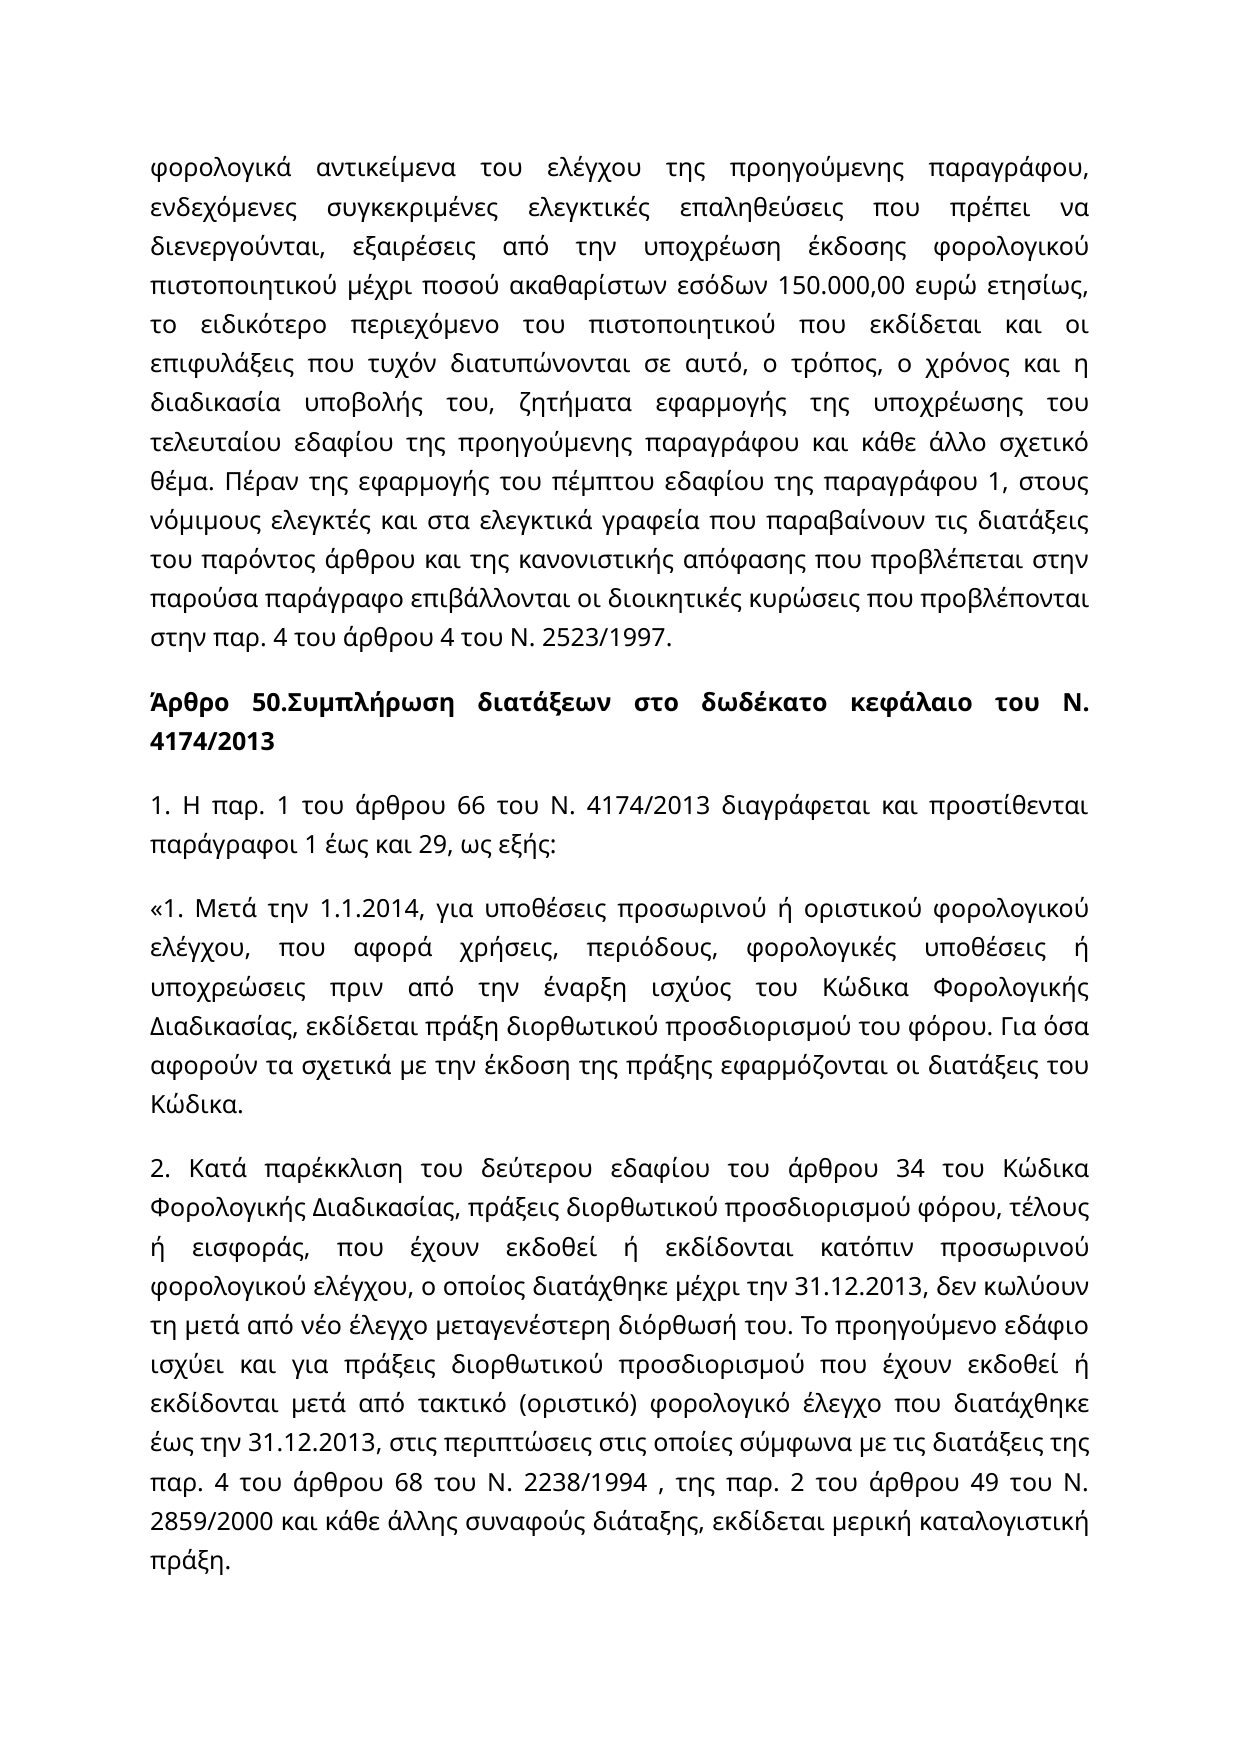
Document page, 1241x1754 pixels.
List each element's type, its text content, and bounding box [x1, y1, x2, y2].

text «1. Μετά την 1.1.2014, για υποθέσεις προσωρινού ή οριστικού φορολογικού ελέγχου, που αφορά χρήσεις, περιόδους, φορολογικές υποθέσεις ή υποχρεώσεις πριν από την έναρξη ισχύος του Κώδικα Φορολογικής Διαδικασίας, εκδίδεται πράξη διορθωτικού προσδιορισμού του φόρου. Για όσα αφορούν τα σχετικά με την έκδοση της πράξης εφαρμόζονται οι διατάξεις του Κώδικα. [150, 891, 1090, 1121]
text 1. Η παρ. 1 του άρθρου 66 του Ν. 4174/2013 διαγράφεται και προστίθενται παράγραφοι 1 έως και 29, ως εξής: [150, 787, 1090, 861]
text Άρθρο 50.Συμπλήρωση διατάξεων στο δωδέκατο κεφάλαιο του Ν. 4174/2013 [150, 684, 1090, 757]
text 2. Κατά παρέκκλιση του δεύτερου εδαφίου του άρθρου 34 του Κώδικα Φορολογικής Διαδικασίας, πράξεις διορθωτικού προσδιορισμού φόρου, τέλους ή εισφοράς, που έχουν εκδοθεί ή εκδίδονται κατόπιν προσωρινού φορολογικού ελέγχου, ο οποίος διατάχθηκε μέχρι την 31.12.2013, δεν κωλύουν τη μετά από νέο έλεγχο μεταγενέστερη διόρθωσή του. Το προηγούμενο εδάφιο ισχύει και για πράξεις διορθωτικού προσδιορισμού που έχουν εκδοθεί ή εκδίδονται μετά από τακτικό (οριστικό) φορολογικό έλεγχο που διατάχθηκε έως την 31.12.2013, στις περιπτώσεις στις οποίες σύμφωνα με τις διατάξεις της παρ. 4 του άρθρου 68 του Ν. 2238/1994 , της παρ. 2 του άρθρου 49 του Ν. 2859/2000 και κάθε άλλης συναφούς διάταξης, εκδίδεται μερική καταλογιστική πράξη. [150, 1151, 1090, 1577]
text φορολογικά αντικείμενα του ελέγχου της προηγούμενης παραγράφου, ενδεχόμενες συγκεκριμένες ελεγκτικές επαληθεύσεις που πρέπει να διενεργούνται, εξαιρέσεις από την υποχρέωση έκδοσης φορολογικού πιστοποιητικού μέχρι ποσού ακαθαρίστων εσόδων 150.000,00 ευρώ ετησίως, το ειδικότερο περιεχόμενο του πιστοποιητικού που εκδίδεται και οι επιφυλάξεις που τυχόν διατυπώνονται σε αυτό, ο τρόπος, ο χρόνος και η διαδικασία υποβολής του, ζητήματα εφαρμογής της υποχρέωσης του τελευταίου εδαφίου της προηγούμενης παραγράφου και κάθε άλλο σχετικό θέμα. Πέραν της εφαρμογής του πέμπτου εδαφίου της παραγράφου 1, στους νόμιμους ελεγκτές και στα ελεγκτικά γραφεία που παραβαίνουν τις διατάξεις του παρόντος άρθρου και της κανονιστικής απόφασης που προβλέπεται στην παρούσα παράγραφο επιβάλλονται οι διοικητικές κυρώσεις που προβλέπονται στην παρ. 4 του άρθρου 4 του Ν. 2523/1997. [150, 150, 1090, 654]
